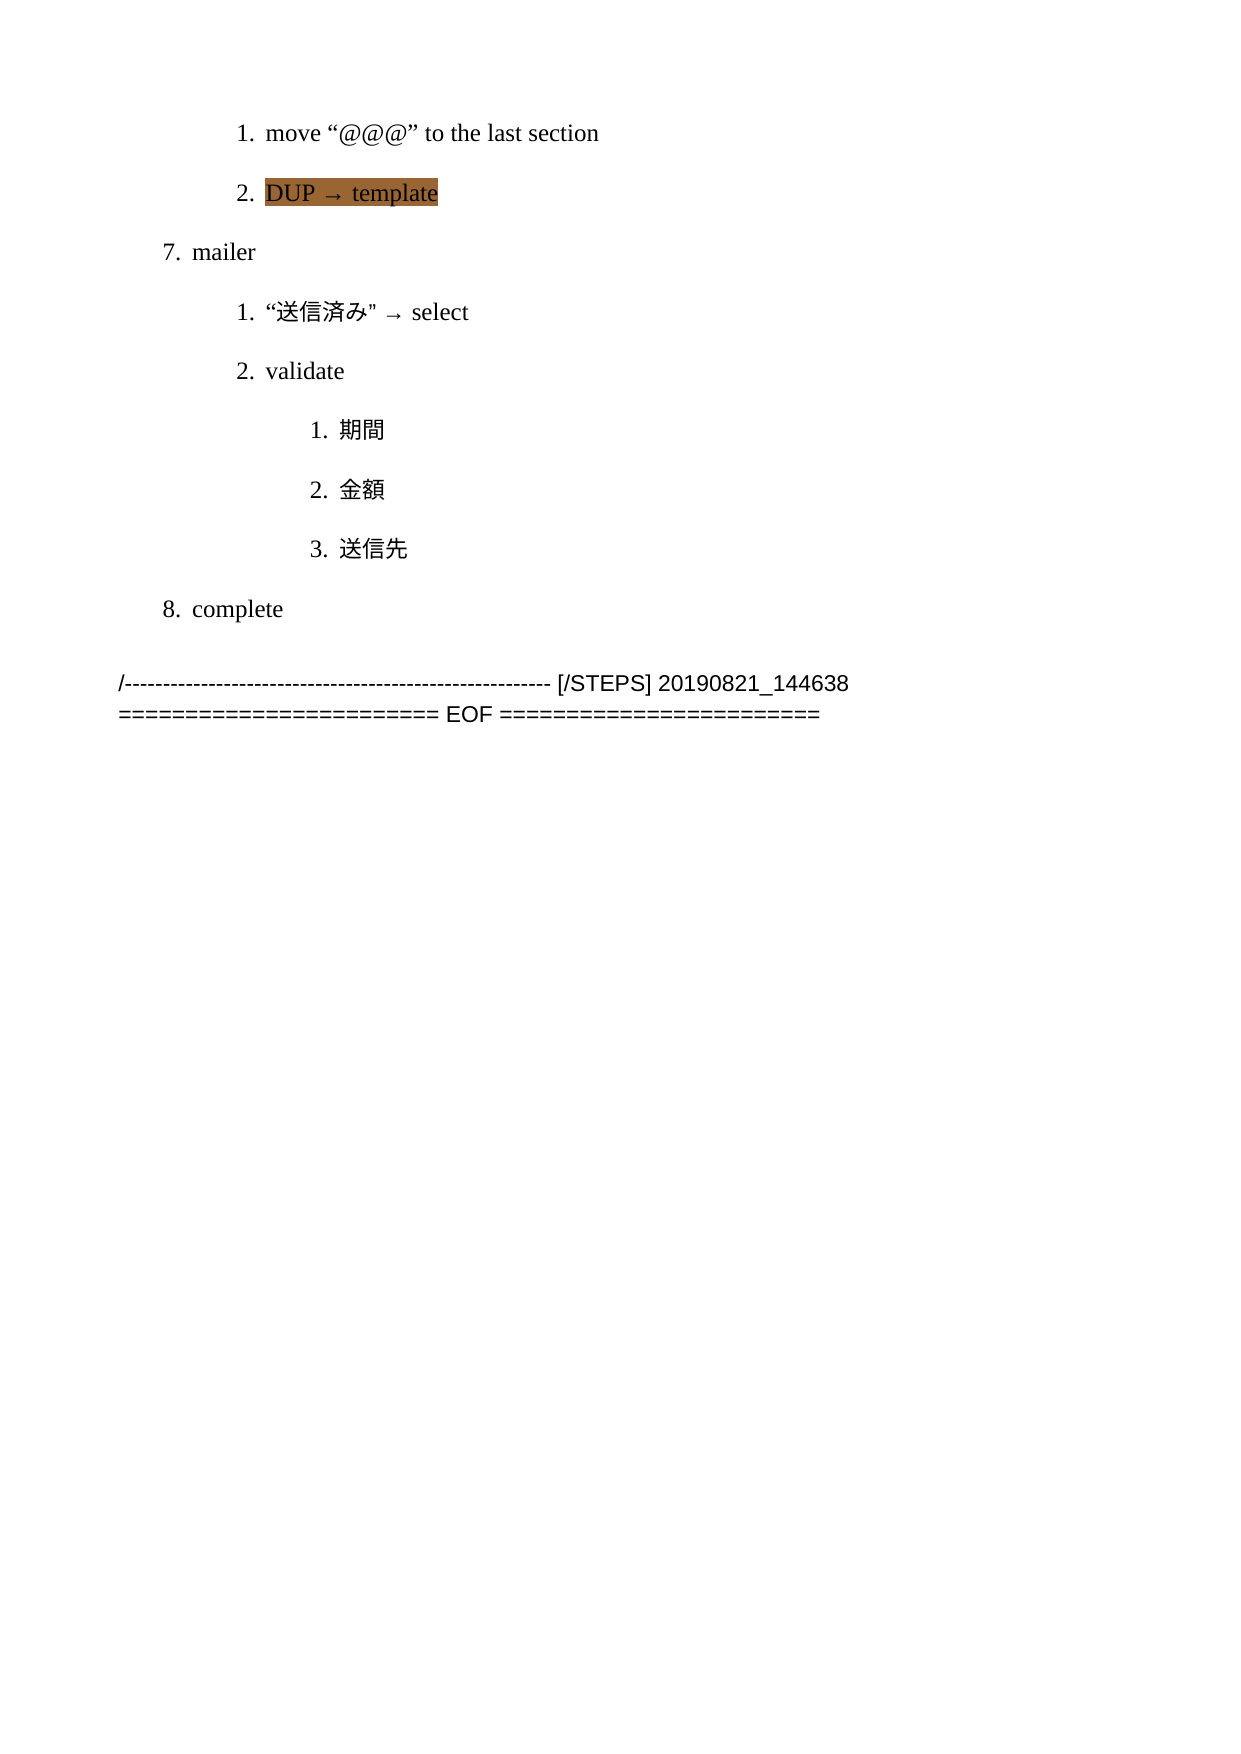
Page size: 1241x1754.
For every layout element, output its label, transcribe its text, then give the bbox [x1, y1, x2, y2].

list complete [162, 594, 1122, 623]
text ======================== EOF ======================== [118, 701, 1122, 728]
list “送信済み” → select [236, 297, 1122, 325]
text /-------------------------------------------------------- [/STEPS] 20190821_144638 [118, 670, 1122, 696]
list mailer [162, 237, 1122, 266]
list validate [236, 356, 1122, 385]
list 期間 [309, 416, 1122, 444]
list DUP → template [236, 178, 1122, 206]
list move “@@@” to the last section [236, 118, 1122, 147]
list 送信先 [309, 534, 1122, 563]
list 金額 [309, 475, 1122, 504]
